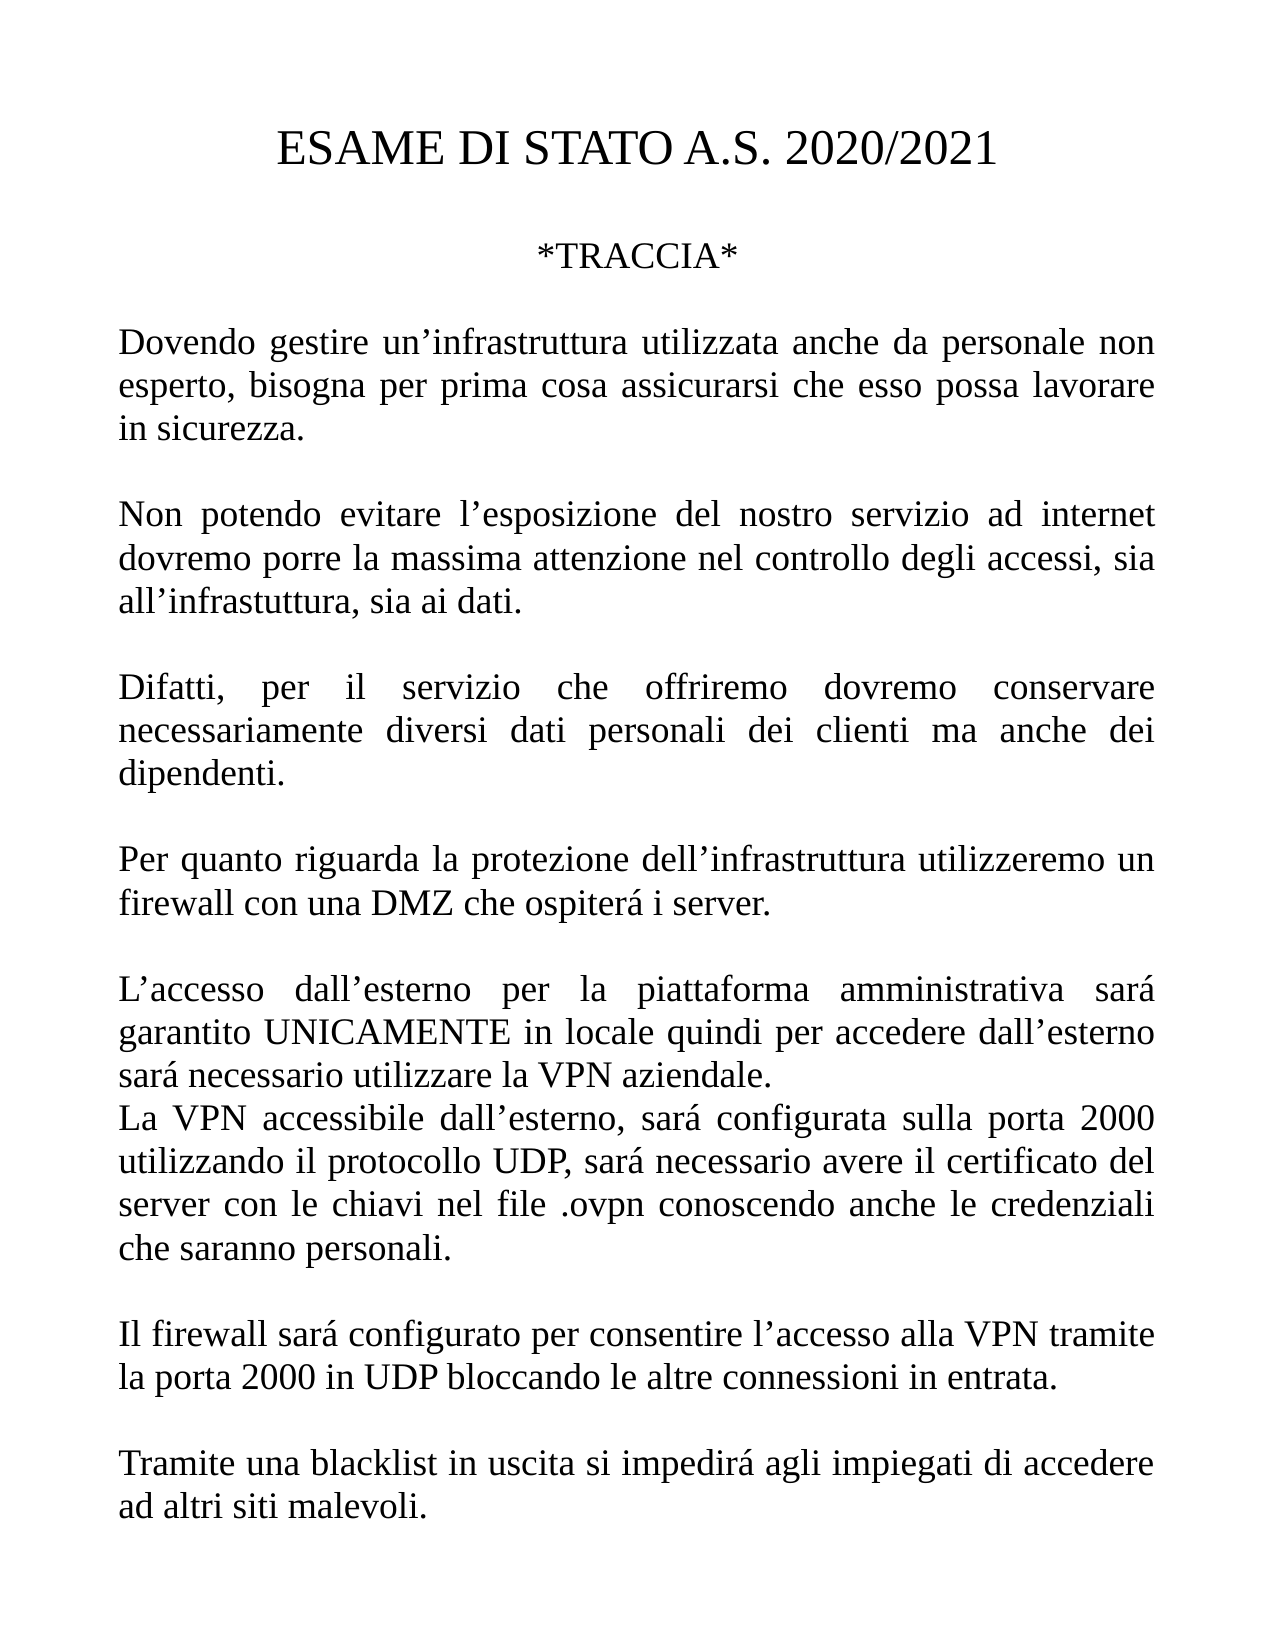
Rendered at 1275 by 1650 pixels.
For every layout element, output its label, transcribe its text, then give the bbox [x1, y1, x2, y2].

text Per quanto riguarda la protezione dell’infrastruttura utilizzeremo un firewall con una DMZ che ospiterá i server. [118, 837, 1157, 923]
text *TRACCIA* [118, 233, 1157, 276]
text Tramite una blacklist in uscita si impedirá agli impiegati di accedere ad altri siti malevoli. [118, 1441, 1157, 1527]
text Difatti, per il servizio che offriremo dovremo conservare necessariamente diversi dati personali dei clienti ma anche dei dipendenti. [118, 664, 1157, 794]
text ESAME DI STATO A.S. 2020/2021 [118, 118, 1157, 176]
text Il firewall sará configurato per consentire l’accesso alla VPN tramite la porta 2000 in UDP bloccando le altre connessioni in entrata. [118, 1311, 1157, 1397]
text L’accesso dall’esterno per la piattaforma amministrativa sará garantito UNICAMENTE in locale quindi per accedere dall’esterno sará necessario utilizzare la VPN aziendale. [118, 966, 1157, 1096]
text La VPN accessibile dall’esterno, sará configurata sulla porta 2000 utilizzando il protocollo UDP, sará necessario avere il certificato del server con le chiavi nel file .ovpn conoscendo anche le credenziali che saranno personali. [118, 1096, 1157, 1268]
text Dovendo gestire un’infrastruttura utilizzata anche da personale non esperto, bisogna per prima cosa assicurarsi che esso possa lavorare in sicurezza. [118, 319, 1157, 449]
text Non potendo evitare l’esposizione del nostro servizio ad internet dovremo porre la massima attenzione nel controllo degli accessi, sia all’infrastuttura, sia ai dati. [118, 492, 1157, 621]
